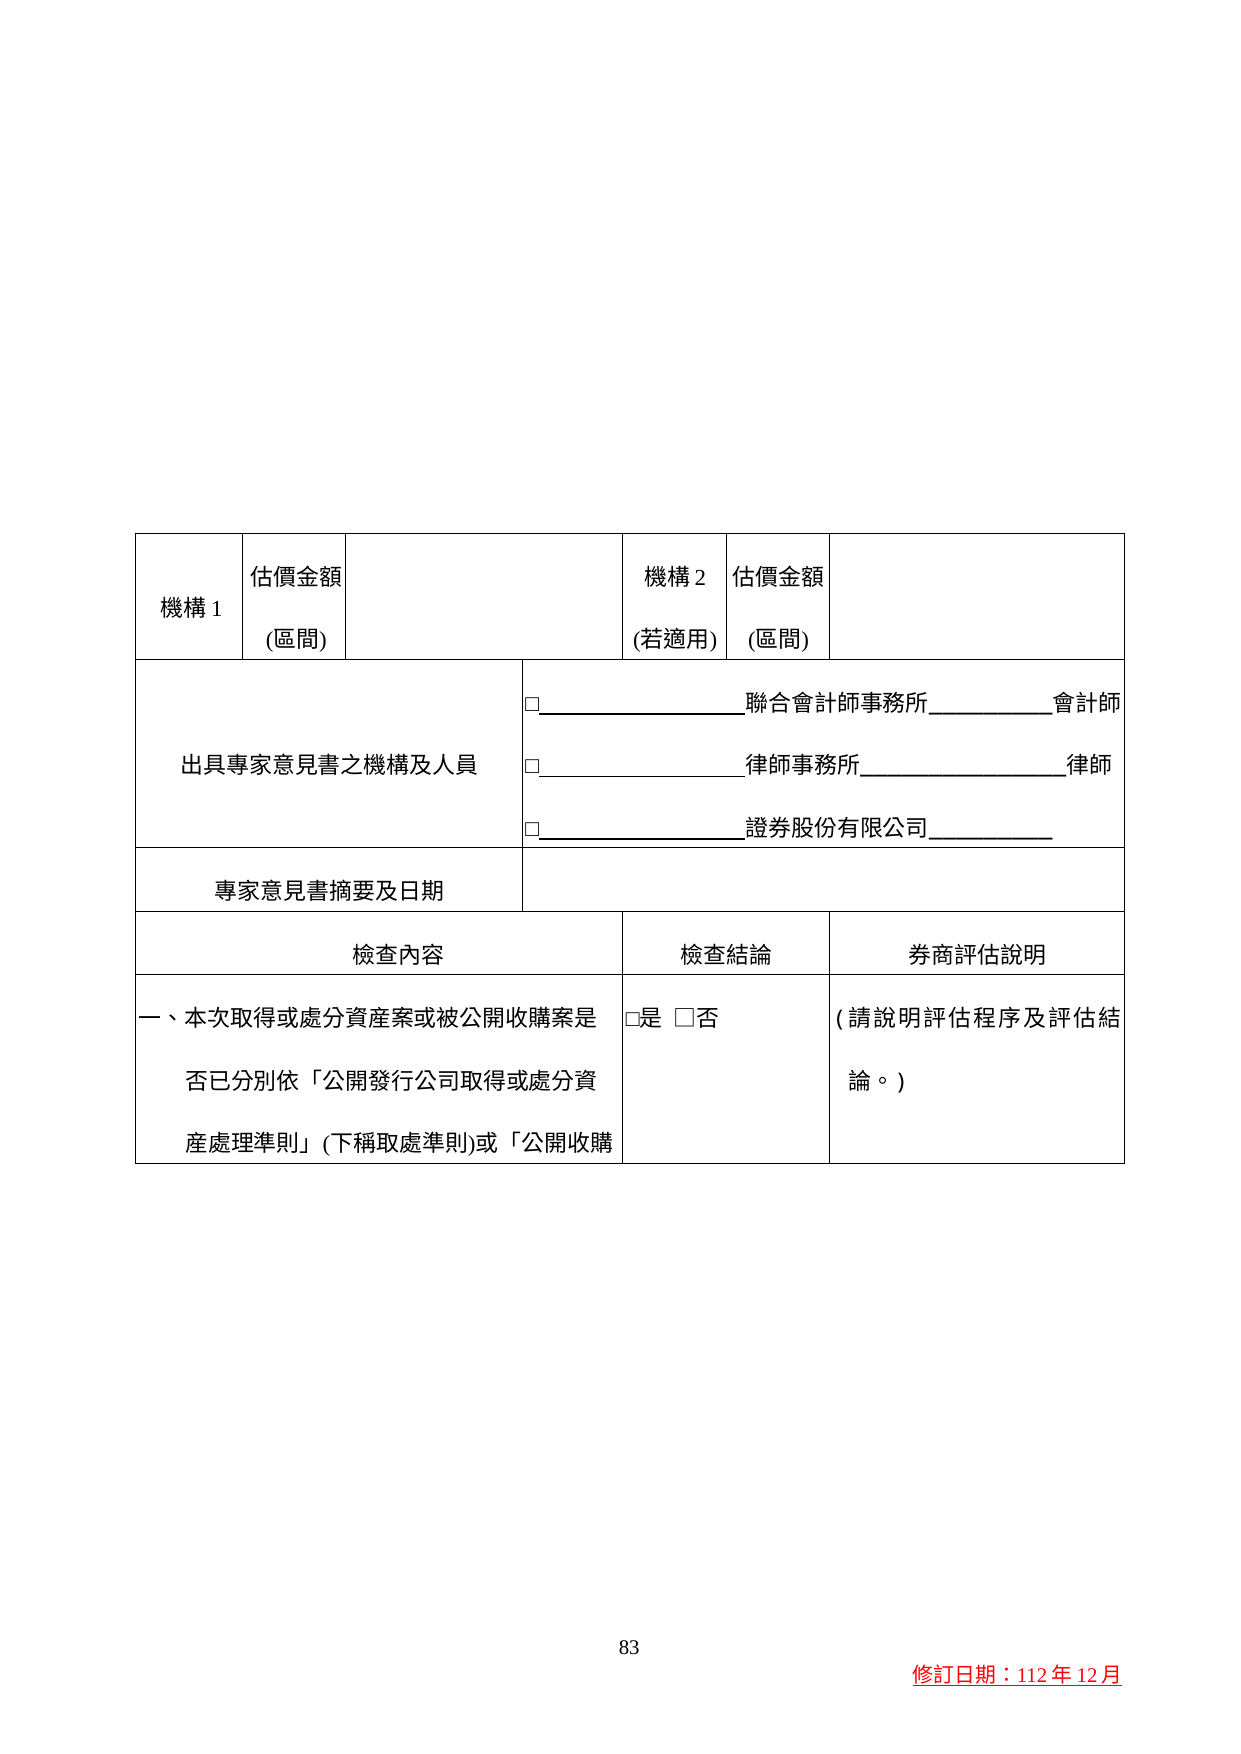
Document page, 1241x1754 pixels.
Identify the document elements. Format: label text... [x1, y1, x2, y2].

table_cell [830, 534, 1124, 659]
table_cell 估價金額(區間) [243, 534, 345, 659]
table_cell [523, 848, 1124, 911]
table_cell 檢查結論 [623, 912, 829, 974]
table_cell 機構2 (若適用) [623, 534, 726, 659]
table_cell □是 □否 [623, 975, 829, 1163]
table_cell 估價金額(區間) [727, 534, 829, 659]
table_cell 出具專家意見書之機構及人員 [136, 660, 522, 847]
table_cell □ 聯合會計師事務所_________會計師 □ 律師事務所_______________律師 □ 證券股份有限公司_________ [523, 660, 1124, 847]
table_cell 檢查內容 [136, 912, 622, 974]
table_cell 一、本次取得或處分資産案或被公開收購案是否已分別依「公開發行公司取得或處分資産處理準則」(下稱取處準則)或「公開收購 [136, 975, 622, 1163]
table_cell [346, 534, 622, 659]
table_cell (請說明評估程序及評估結論。) [830, 975, 1124, 1163]
table_cell 券商評估說明 [830, 912, 1124, 974]
table_cell 專家意見書摘要及日期 [136, 848, 522, 911]
table_cell 機構1 [136, 534, 242, 659]
